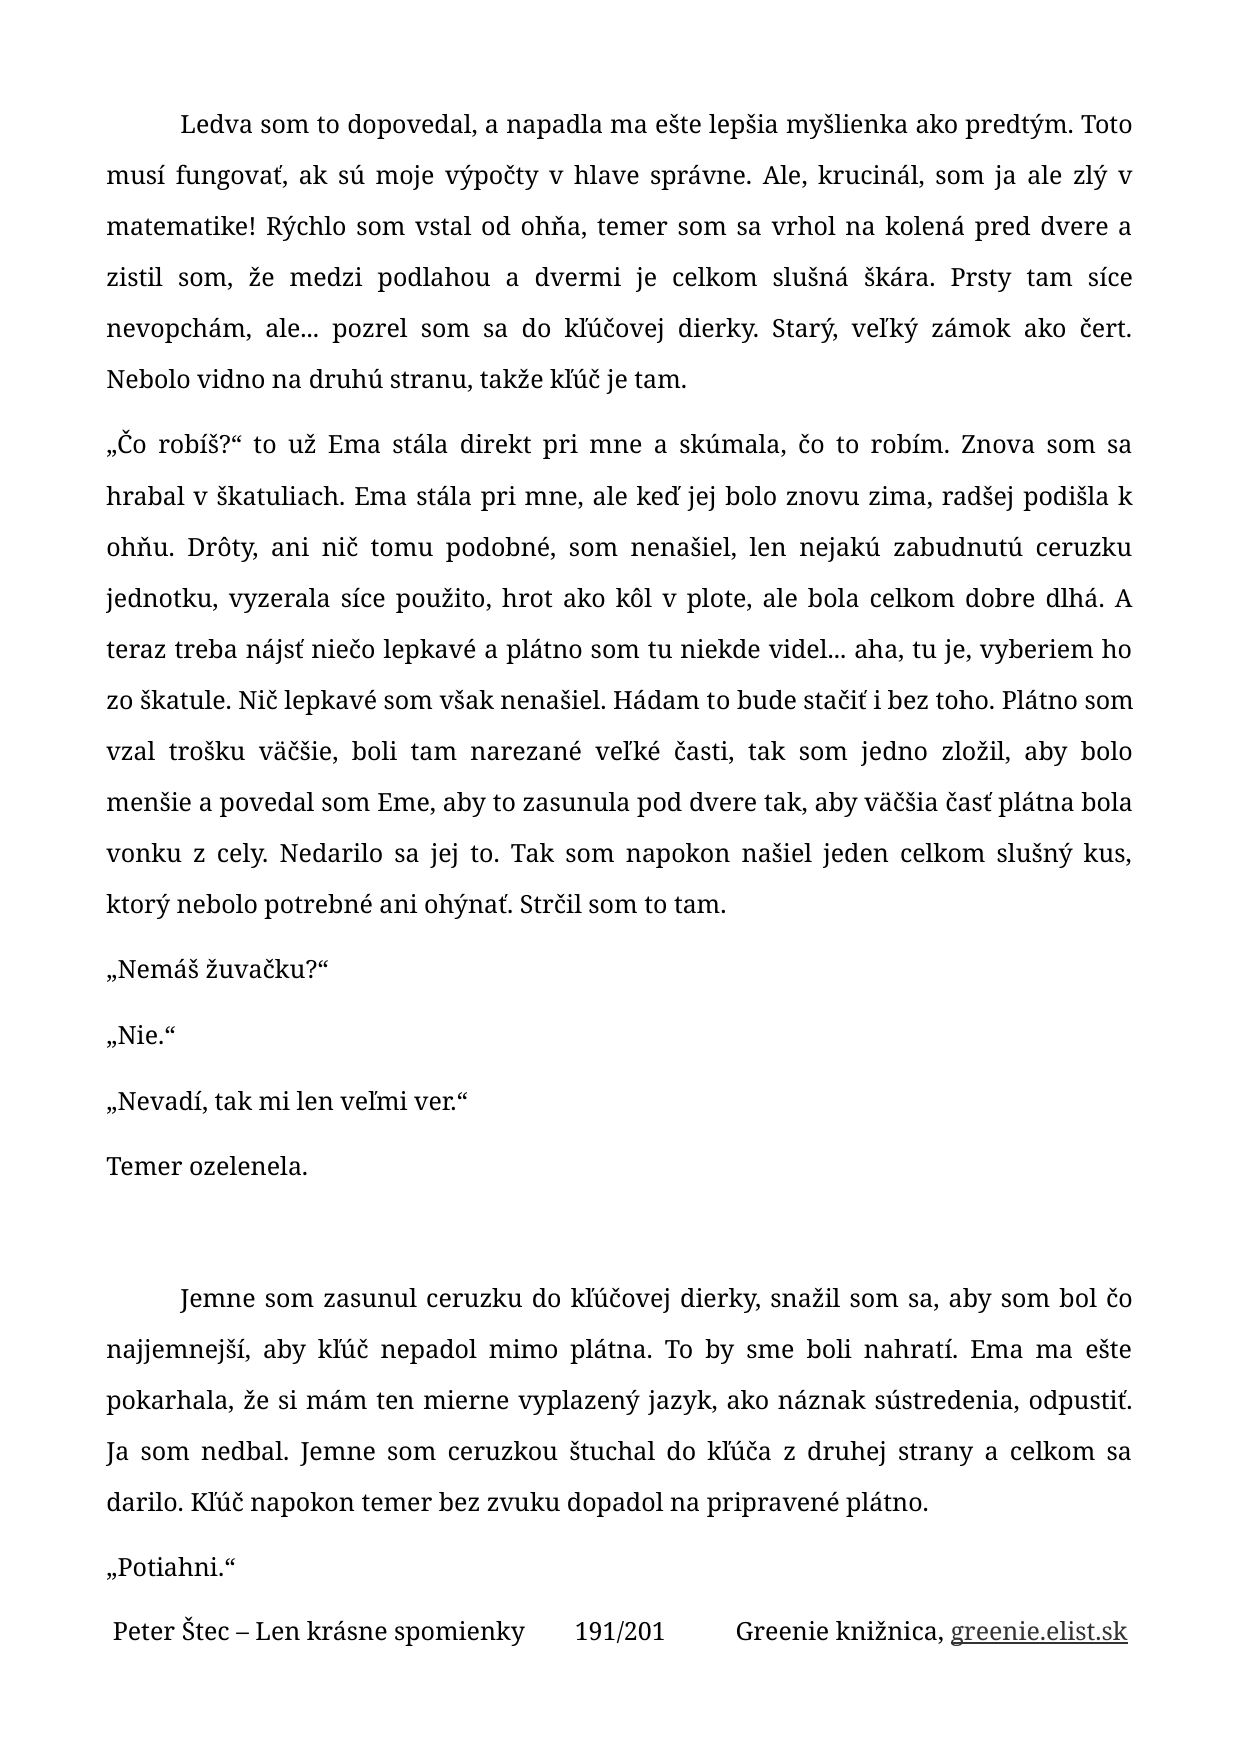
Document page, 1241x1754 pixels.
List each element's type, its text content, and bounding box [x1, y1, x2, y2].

text „Čo robíš?“ to už Ema stála direkt pri mne a skúmala, čo to robím. Znova som sa hrabal v škatuliach. Ema stála pri mne, ale keď jej bolo znovu zima, radšej podišla k ohňu. Drôty, ani nič tomu podobné, som nenašiel, len nejakú zabudnutú ceruzku jednotku, vyzerala síce použito, hrot ako kôl v plote, ale bola celkom dobre dlhá. A teraz treba nájsť niečo lepkavé a plátno som tu niekde videl... aha, tu je, vyberiem ho zo škatule. Nič lepkavé som však nenašiel. Hádam to bude stačiť i bez toho. Plátno som vzal trošku väčšie, boli tam narezané veľké časti, tak som jedno zložil, aby bolo menšie a povedal som Eme, aby to zasunula pod dvere tak, aby väčšia časť plátna bola vonku z cely. Nedarilo sa jej to. Tak som napokon našiel jeden celkom slušný kus, ktorý nebolo potrebné ani ohýnať. Strčil som to tam. [106, 427, 1134, 921]
text Temer ozelenela. [106, 1149, 1134, 1183]
text „Potiahni.“ [106, 1550, 1134, 1584]
text „Nie.“ [106, 1018, 1134, 1052]
text „Nevadí, tak mi len veľmi ver.“ [106, 1083, 1134, 1117]
text Ledva som to dopovedal, a napadla ma ešte lepšia myšlienka ako predtým. Toto musí fungovať, ak sú moje výpočty v hlave správne. Ale, krucinál, som ja ale zlý v matematike! Rýchlo som vstal od ohňa, temer som sa vrhol na kolená pred dvere a zistil som, že medzi podlahou a dvermi je celkom slušná škára. Prsty tam síce nevopchám, ale... pozrel som sa do kľúčovej dierky. Starý, veľký zámok ako čert. Nebolo vidno na druhú stranu, takže kľúč je tam. [106, 106, 1134, 396]
text Jemne som zasunul ceruzku do kľúčovej dierky, snažil som sa, aby som bol čo najjemnejší, aby kľúč nepadol mimo plátna. To by sme boli nahratí. Ema ma ešte pokarhala, že si mám ten mierne vyplazený jazyk, ako náznak sústredenia, odpustiť. Ja som nedbal. Jemne som ceruzkou štuchal do kľúča z druhej strany a celkom sa darilo. Kľúč napokon temer bez zvuku dopadol na pripravené plátno. [106, 1280, 1134, 1518]
text „Nemáš žuvačku?“ [106, 952, 1134, 986]
